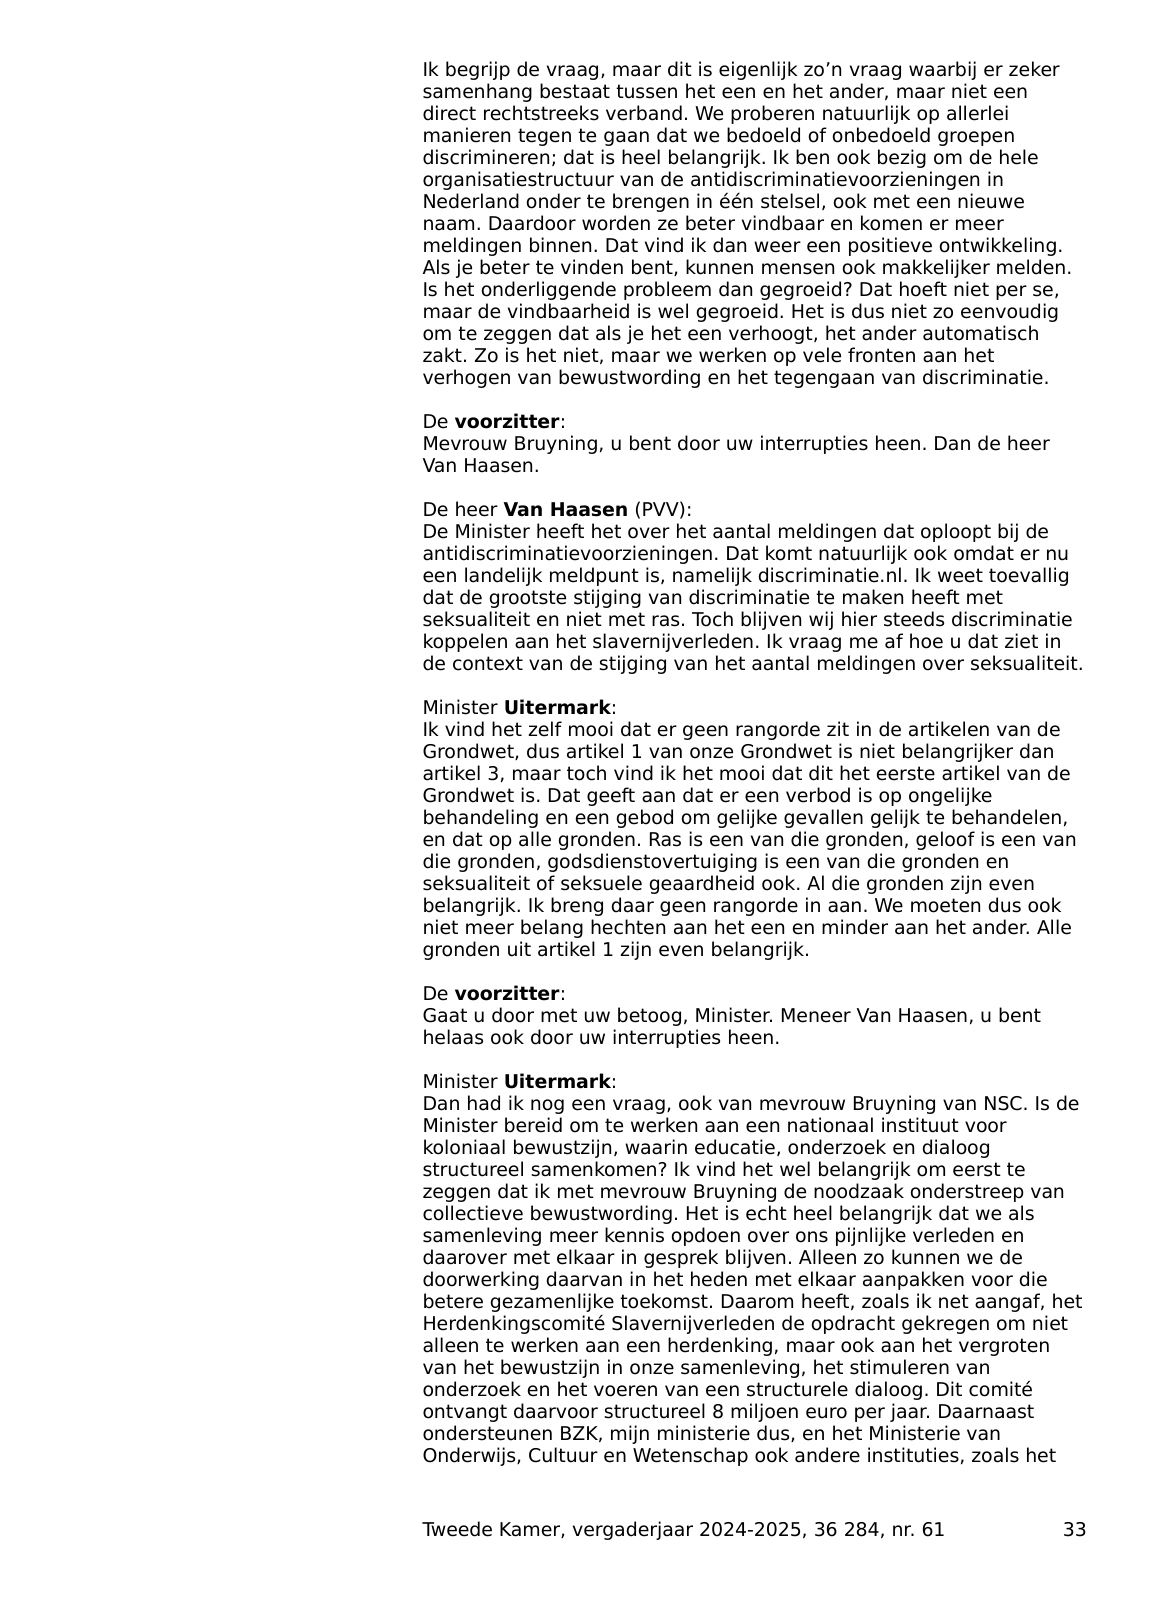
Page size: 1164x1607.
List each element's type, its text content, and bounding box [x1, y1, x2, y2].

text De heer Van Haasen (PVV): [422, 499, 1087, 521]
text De voorzitter: [422, 411, 1087, 433]
text Gaat u door met uw betoog, Minister. Meneer Van Haasen, u bent helaas ook door uw interrupties heen. [422, 1005, 1087, 1049]
text Ik vind het zelf mooi dat er geen rangorde zit in de artikelen van de Grondwet, dus artikel 1 van onze Grondwet is niet belangrijker dan artikel 3, maar toch vind ik het mooi dat dit het eerste artikel van de Grondwet is. Dat geeft aan dat er een verbod is op ongelijke behandeling en een gebod om gelijke gevallen gelijk te behandelen, en dat op alle gronden. Ras is een van die gronden, geloof is een van die gronden, godsdienstovertuiging is een van die gronden en seksualiteit of seksuele geaardheid ook. Al die gronden zijn even belangrijk. Ik breng daar geen rangorde in aan. We moeten dus ook niet meer belang hechten aan het een en minder aan het ander. Alle gronden uit artikel 1 zijn even belangrijk. [422, 719, 1087, 961]
text Dan had ik nog een vraag, ook van mevrouw Bruyning van NSC. Is de Minister bereid om te werken aan een nationaal instituut voor koloniaal bewustzijn, waarin educatie, onderzoek en dialoog structureel samenkomen? Ik vind het wel belangrijk om eerst te zeggen dat ik met mevrouw Bruyning de noodzaak onderstreep van collectieve bewustwording. Het is echt heel belangrijk dat we als samenleving meer kennis opdoen over ons pijnlijke verleden en daarover met elkaar in gesprek blijven. Alleen zo kunnen we de doorwerking daarvan in het heden met elkaar aanpakken voor die betere gezamenlijke toekomst. Daarom heeft, zoals ik net aangaf, het Herdenkingscomité Slavernijverleden de opdracht gekregen om niet alleen te werken aan een herdenking, maar ook aan het vergroten van het bewustzijn in onze samenleving, het stimuleren van onderzoek en het voeren van een structurele dialoog. Dit comité ontvangt daarvoor structureel 8 miljoen euro per jaar. Daarnaast ondersteunen BZK, mijn ministerie dus, en het Ministerie van Onderwijs, Cultuur en Wetenschap ook andere instituties, zoals het [422, 1093, 1087, 1467]
text Minister Uitermark: [422, 697, 1087, 719]
text Mevrouw Bruyning, u bent door uw interrupties heen. Dan de heer Van Haasen. [422, 433, 1087, 477]
text Minister Uitermark: [422, 1071, 1087, 1093]
text De Minister heeft het over het aantal meldingen dat oploopt bij de antidiscriminatievoorzieningen. Dat komt natuurlijk ook omdat er nu een landelijk meldpunt is, namelijk discriminatie.nl. Ik weet toevallig dat de grootste stijging van discriminatie te maken heeft met seksualiteit en niet met ras. Toch blijven wij hier steeds discriminatie koppelen aan het slavernijverleden. Ik vraag me af hoe u dat ziet in de context van de stijging van het aantal meldingen over seksualiteit. [422, 521, 1087, 675]
text Ik begrijp de vraag, maar dit is eigenlijk zo’n vraag waarbij er zeker samenhang bestaat tussen het een en het ander, maar niet een direct rechtstreeks verband. We proberen natuurlijk op allerlei manieren tegen te gaan dat we bedoeld of onbedoeld groepen discrimineren; dat is heel belangrijk. Ik ben ook bezig om de hele organisatiestructuur van de antidiscriminatievoorzieningen in Nederland onder te brengen in één stelsel, ook met een nieuwe naam. Daardoor worden ze beter vindbaar en komen er meer meldingen binnen. Dat vind ik dan weer een positieve ontwikkeling. Als je beter te vinden bent, kunnen mensen ook makkelijker melden. Is het onderliggende probleem dan gegroeid? Dat hoeft niet per se, maar de vindbaarheid is wel gegroeid. Het is dus niet zo eenvoudig om te zeggen dat als je het een verhoogt, het ander automatisch zakt. Zo is het niet, maar we werken op vele fronten aan het verhogen van bewustwording en het tegengaan van discriminatie. [422, 59, 1087, 389]
text De voorzitter: [422, 983, 1087, 1005]
